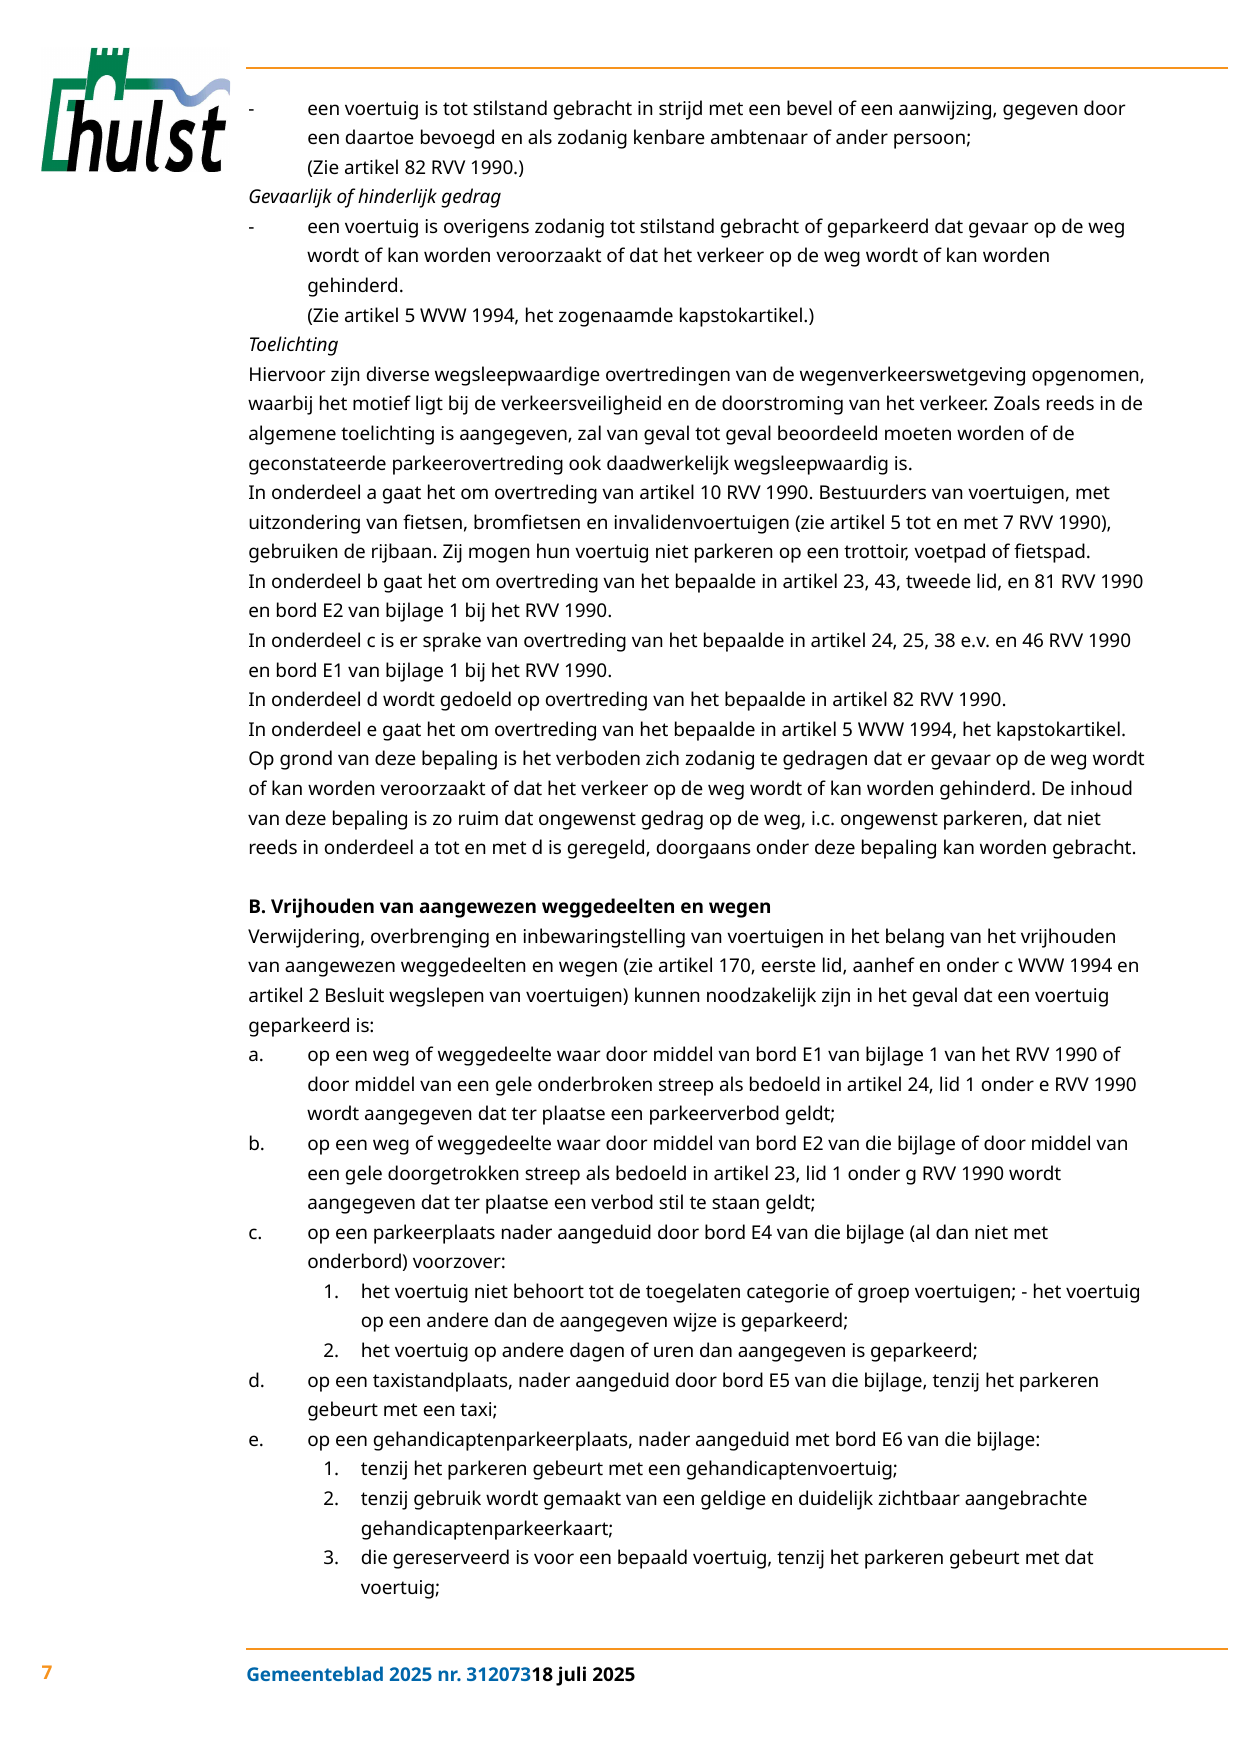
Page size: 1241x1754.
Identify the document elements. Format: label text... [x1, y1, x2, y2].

list op een gehandicaptenparkeerplaats, nader aangeduid met bord E6 van die bijlage: [248, 1426, 1152, 1452]
list het voertuig op andere dagen of uren dan aangegeven is geparkeerd; [323, 1337, 1152, 1363]
text In onderdeel c is er sprake van overtreding van het bepaalde in artikel 24, 25, 38 e.v. en 46 RVV 1990 en bord E1 van bijlage 1 bij het RVV 1990. [248, 627, 1152, 683]
text In onderdeel a gaat het om overtreding van artikel 10 RVV 1990. Bestuurders van voertuigen, met uitzondering van fietsen, bromfietsen en invalidenvoertuigen (zie artikel 5 tot en met 7 RVV 1990), gebruiken de rijbaan. Zij mogen hun voertuig niet parkeren op een trottoir, voetpad of fietspad. [248, 479, 1152, 564]
text In onderdeel d wordt gedoeld op overtreding van het bepaalde in artikel 82 RVV 1990. [248, 686, 1152, 712]
list tenzij het parkeren gebeurt met een gehandicaptenvoertuig; [323, 1456, 1152, 1481]
list op een parkeerplaats nader aangeduid door bord E4 van die bijlage (al dan niet met onderbord) voorzover: [248, 1219, 1152, 1274]
text Verwijdering, overbrenging en inbewaringstelling van voertuigen in het belang van het vrijhouden van aangewezen weggedeelten en wegen (zie artikel 170, eerste lid, aanhef en onder c WVW 1994 en artikel 2 Besluit wegslepen van voertuigen) kunnen noodzakelijk zijn in het geval dat een voertuig geparkeerd is: [248, 923, 1152, 1038]
list op een weg of weggedeelte waar door middel van bord E1 van bijlage 1 van het RVV 1990 of door middel van een gele onderbroken streep als bedoeld in artikel 24, lid 1 onder e RVV 1990 wordt aangegeven dat ter plaatse een parkeerverbod geldt; [248, 1041, 1152, 1126]
list op een weg of weggedeelte waar door middel van bord E2 van die bijlage of door middel van een gele doorgetrokken streep als bedoeld in artikel 23, lid 1 onder g RVV 1990 wordt aangegeven dat ter plaatse een verbod stil te staan geldt; [248, 1130, 1152, 1215]
list (Zie artikel 5 WVW 1994, het zogenaamde kapstokartikel.) [248, 302, 1152, 328]
text B. Vrijhouden van aangewezen weggedeelten en wegen [248, 893, 1152, 919]
text Gevaarlijk of hinderlijk gedrag [248, 183, 1152, 209]
list die gereserveerd is voor een bepaald voertuig, tenzij het parkeren gebeurt met dat voertuig; [323, 1544, 1152, 1600]
text In onderdeel b gaat het om overtreding van het bepaalde in artikel 23, 43, tweede lid, en 81 RVV 1990 en bord E2 van bijlage 1 bij het RVV 1990. [248, 568, 1152, 623]
text Toelichting [248, 331, 1152, 357]
list het voertuig niet behoort tot de toegelaten categorie of groep voertuigen; - het voertuig op een andere dan de aangegeven wijze is geparkeerd; [323, 1278, 1152, 1333]
text Hiervoor zijn diverse wegsleepwaardige overtredingen van de wegenverkeerswetgeving opgenomen, waarbij het motief ligt bij de verkeersveiligheid en de doorstroming van het verkeer. Zoals reeds in de algemene toelichting is aangegeven, zal van geval tot geval beoordeeld moeten worden of de geconstateerde parkeerovertreding ook daadwerkelijk wegsleepwaardig is. [248, 361, 1152, 476]
picture [41, 47, 231, 172]
list een voertuig is tot stilstand gebracht in strijd met een bevel of een aanwijzing, gegeven door een daartoe bevoegd en als zodanig kenbare ambtenaar of ander persoon; [248, 95, 1152, 150]
list tenzij gebruik wordt gemaakt van een geldige en duidelijk zichtbaar aangebrachte gehandicaptenparkeerkaart; [323, 1485, 1152, 1541]
list een voertuig is overigens zodanig tot stilstand gebracht of geparkeerd dat gevaar op de weg wordt of kan worden veroorzaakt of dat het verkeer op de weg wordt of kan worden gehinderd. [248, 213, 1152, 298]
list op een taxistandplaats, nader aangeduid door bord E5 van die bijlage, tenzij het parkeren gebeurt met een taxi; [248, 1367, 1152, 1422]
text In onderdeel e gaat het om overtreding van het bepaalde in artikel 5 WVW 1994, het kapstokartikel. Op grond van deze bepaling is het verboden zich zodanig te gedragen dat er gevaar op de weg wordt of kan worden veroorzaakt of dat het verkeer op de weg wordt of kan worden gehinderd. De inhoud van deze bepaling is zo ruim dat ongewenst gedrag op de weg, i.c. ongewenst parkeren, dat niet reeds in onderdeel a tot en met d is geregeld, doorgaans onder deze bepaling kan worden gebracht. [248, 716, 1152, 860]
list (Zie artikel 82 RVV 1990.) [248, 154, 1152, 180]
